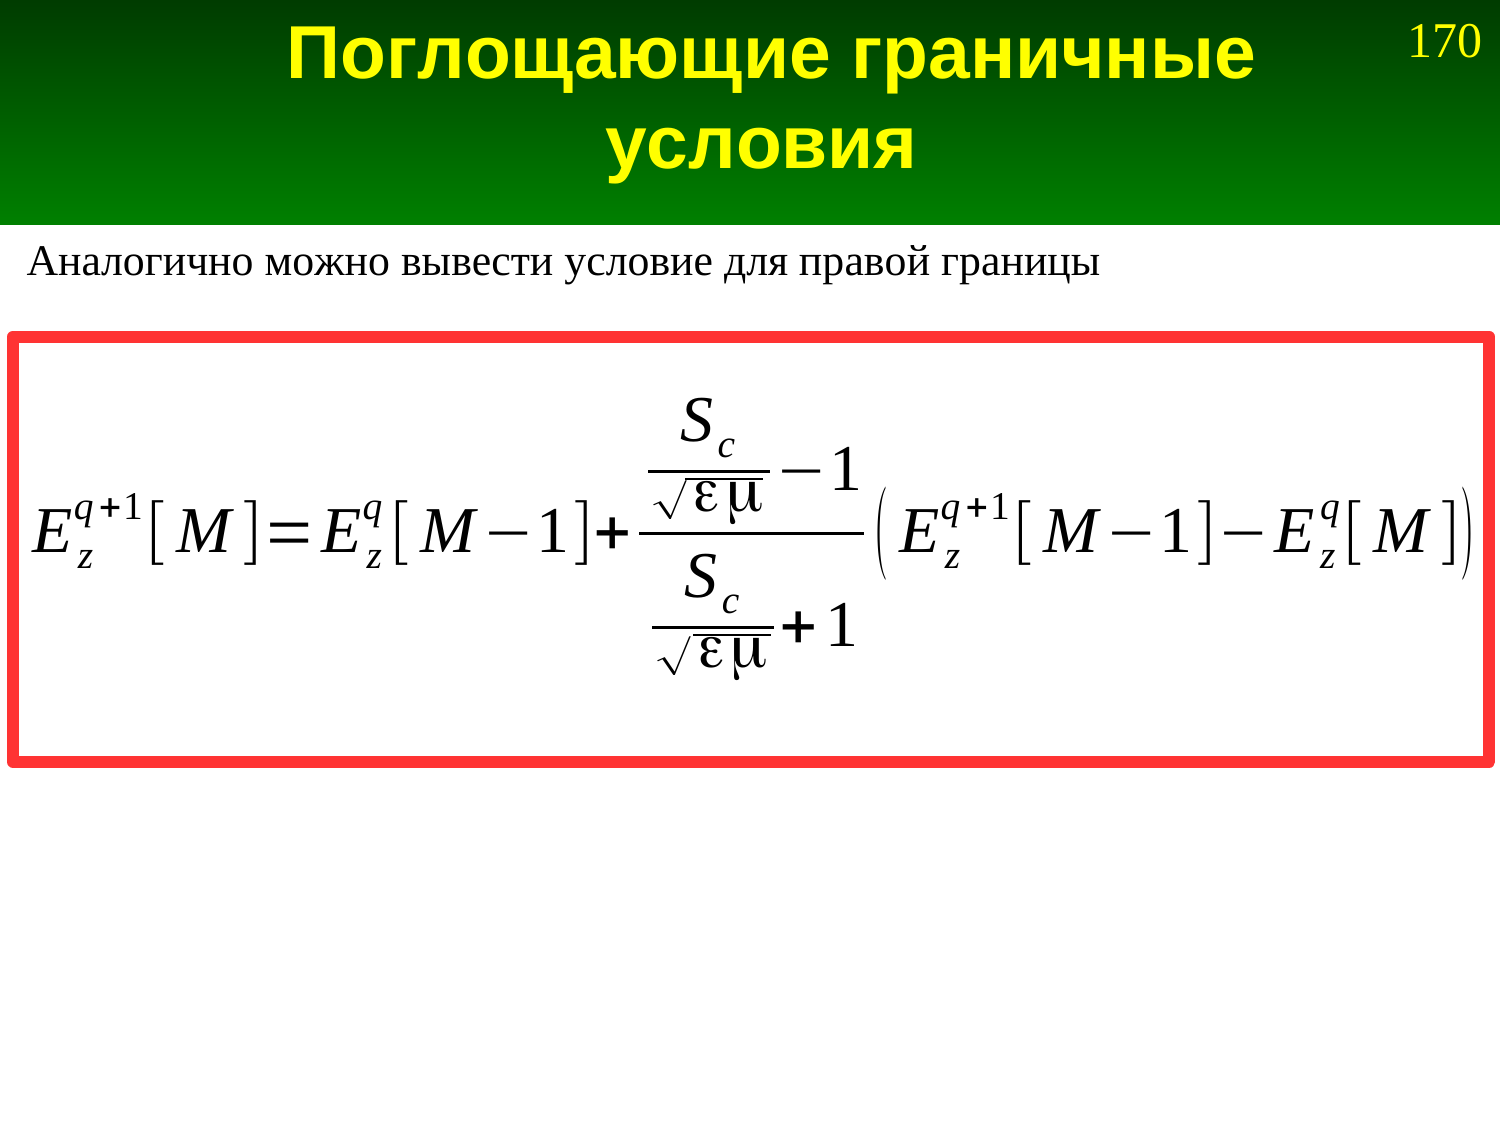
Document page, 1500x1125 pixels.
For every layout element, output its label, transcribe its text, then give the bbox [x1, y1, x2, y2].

title Поглощающие граничные условия [123, 0, 1399, 192]
text_box Аналогично можно вывести условие для правой границы [11, 224, 1356, 300]
chart [19, 383, 1483, 686]
